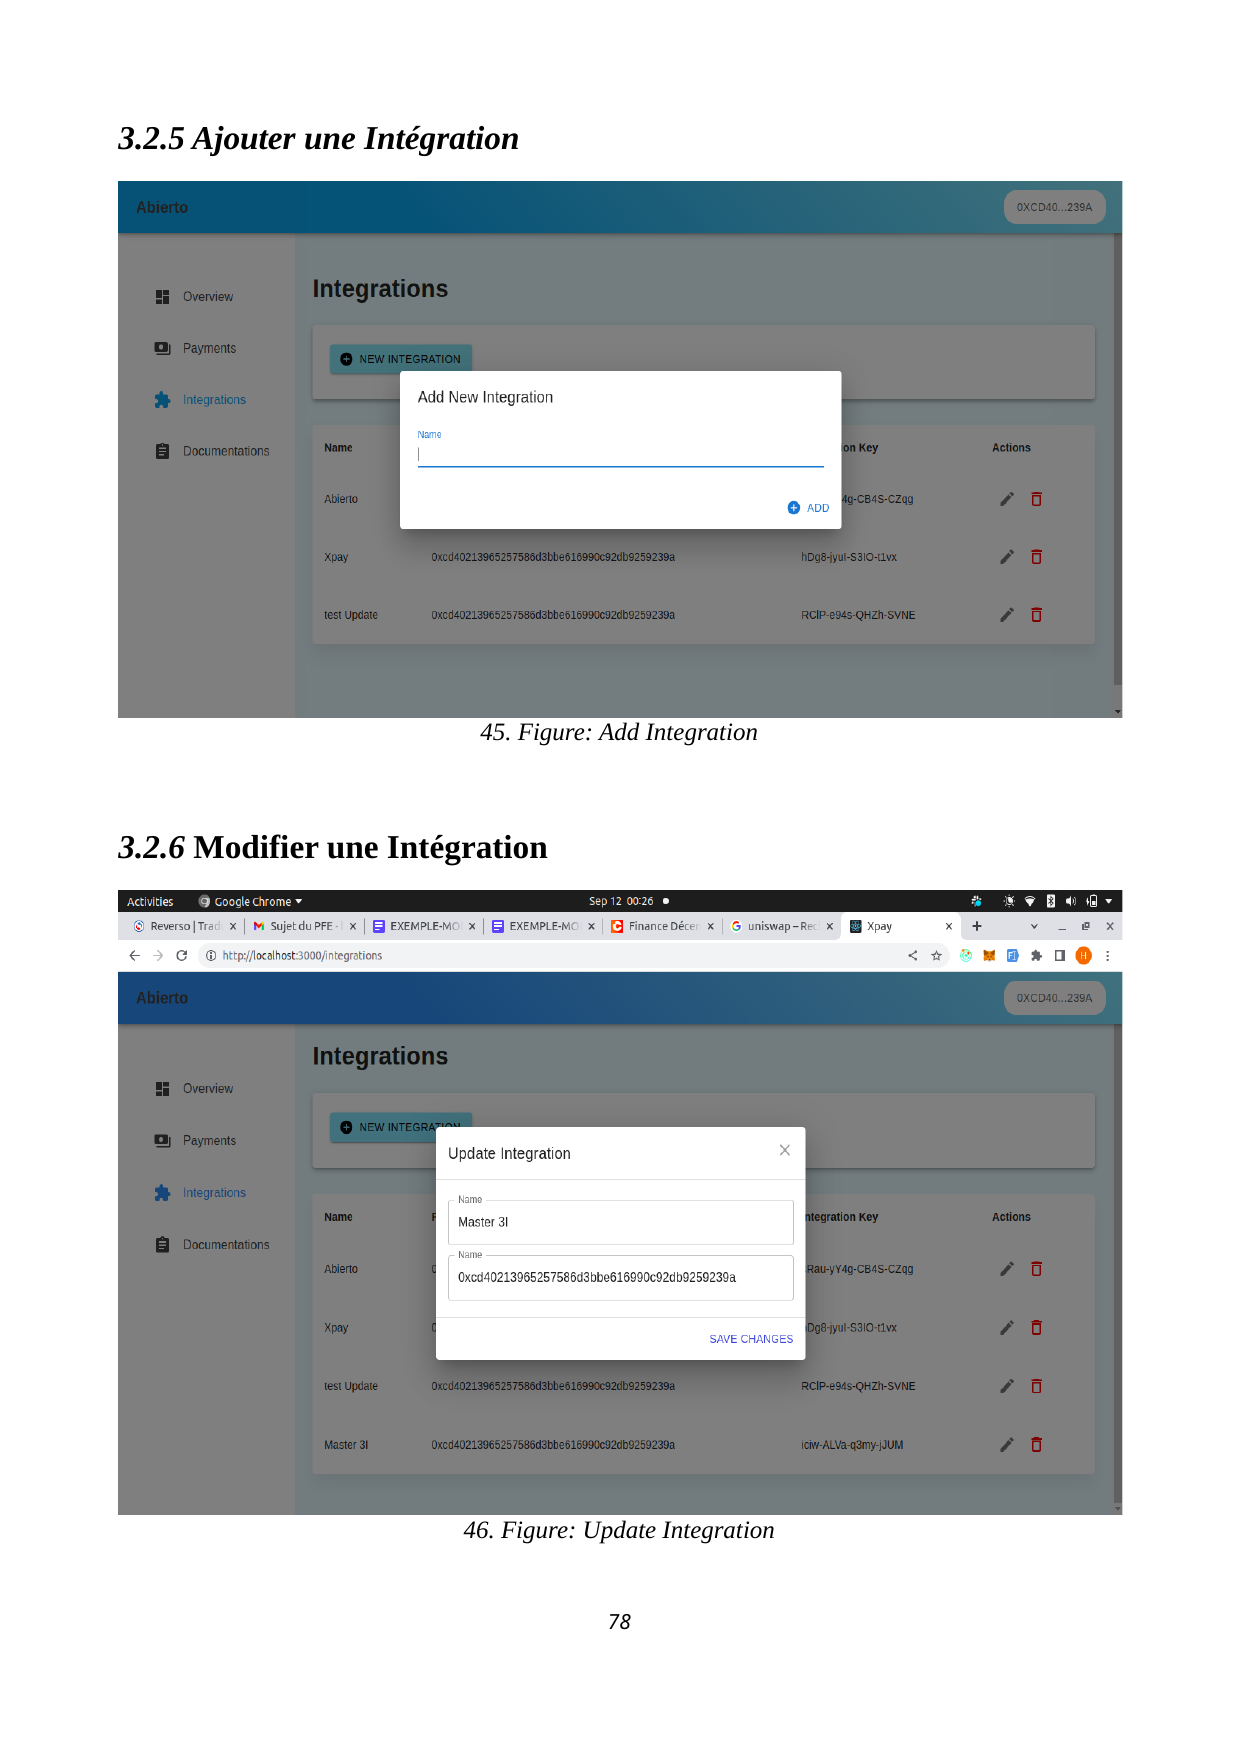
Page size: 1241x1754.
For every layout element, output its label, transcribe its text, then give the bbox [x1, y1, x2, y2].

text 45. Figure: Add Integration [118, 718, 1122, 746]
picture [118, 890, 1123, 1515]
subtitle 3.2.5 Ajouter une Intégration [118, 118, 1122, 156]
text 46. Figure: Update Integration [118, 1515, 1122, 1543]
picture [118, 181, 1123, 718]
subtitle 3.2.6 Modifier une Intégration [118, 827, 1122, 865]
